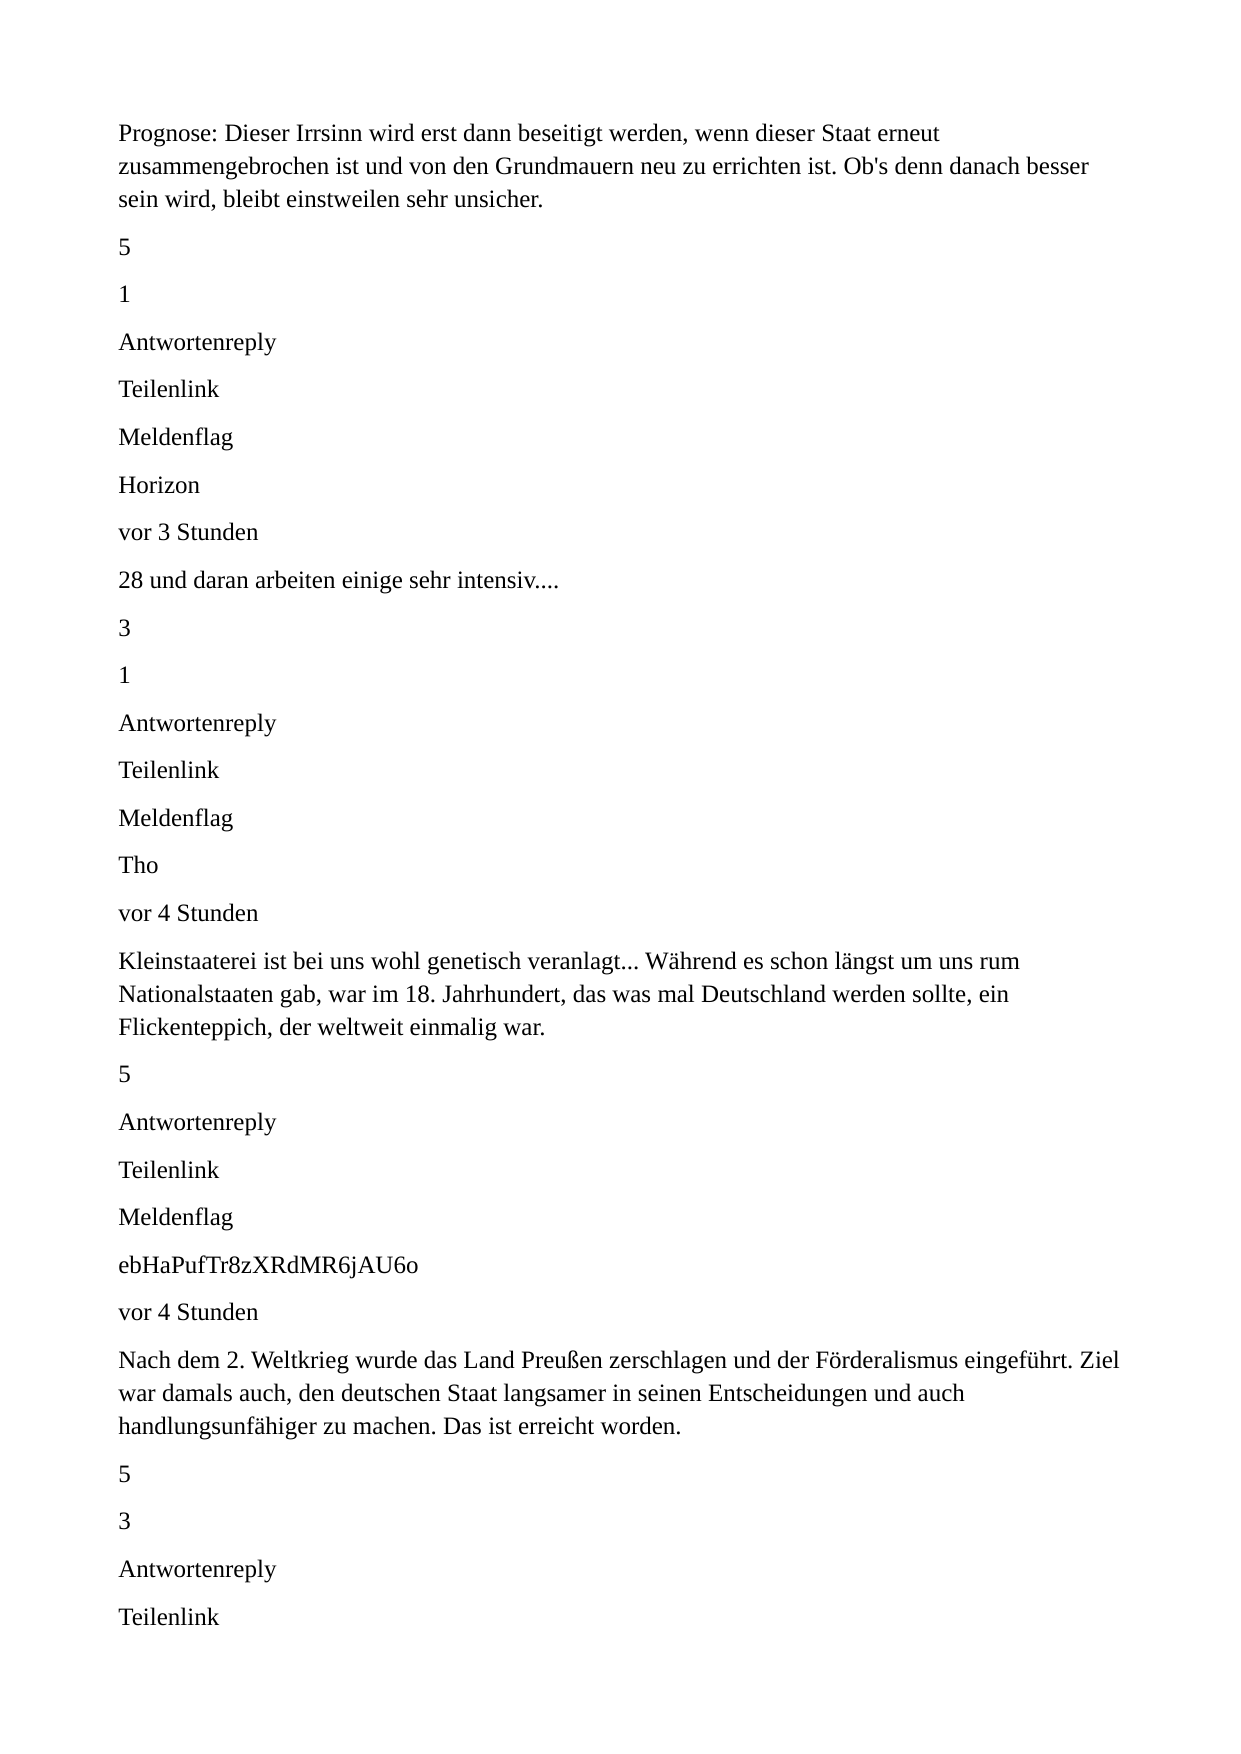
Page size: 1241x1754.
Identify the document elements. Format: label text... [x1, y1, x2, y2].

text Prognose: Dieser Irrsinn wird erst dann beseitigt werden, wenn dieser Staat erneut zusammengebrochen ist und von den Grundmauern neu zu errichten ist. Ob's denn danach besser sein wird, bleibt einstweilen sehr unsicher. [118, 118, 1122, 213]
text Antwortenreply [118, 708, 1122, 737]
text 3 [118, 1506, 1122, 1535]
text 5 [118, 1459, 1122, 1487]
text Teilenlink [118, 755, 1122, 784]
text Antwortenreply [118, 1107, 1122, 1136]
text vor 3 Stunden [118, 517, 1122, 546]
text Antwortenreply [118, 1554, 1122, 1583]
text Teilenlink [118, 374, 1122, 403]
text Meldenflag [118, 803, 1122, 832]
text Tho [118, 851, 1122, 879]
text 3 [118, 613, 1122, 641]
text 5 [118, 1059, 1122, 1088]
text Kleinstaaterei ist bei uns wohl genetisch veranlagt... Während es schon längst um uns rum Nationalstaaten gab, war im 18. Jahrhundert, das was mal Deutschland werden sollte, ein Flickenteppich, der weltweit einmalig war. [118, 946, 1122, 1041]
text vor 4 Stunden [118, 1297, 1122, 1326]
text Meldenflag [118, 1202, 1122, 1231]
text Nach dem 2. Weltkrieg wurde das Land Preußen zerschlagen und der Förderalismus eingeführt. Ziel war damals auch, den deutschen Staat langsamer in seinen Entscheidungen und auch handlungsunfähiger zu machen. Das ist erreicht worden. [118, 1345, 1122, 1440]
text Antwortenreply [118, 327, 1122, 356]
text Meldenflag [118, 422, 1122, 451]
text Teilenlink [118, 1602, 1122, 1630]
text 1 [118, 279, 1122, 308]
text 1 [118, 660, 1122, 689]
text 5 [118, 232, 1122, 261]
text vor 4 Stunden [118, 898, 1122, 927]
text Teilenlink [118, 1155, 1122, 1183]
text Horizon [118, 470, 1122, 498]
text ebHaPufTr8zXRdMR6jAU6o [118, 1250, 1122, 1279]
text 28 und daran arbeiten einige sehr intensiv.... [118, 565, 1122, 594]
